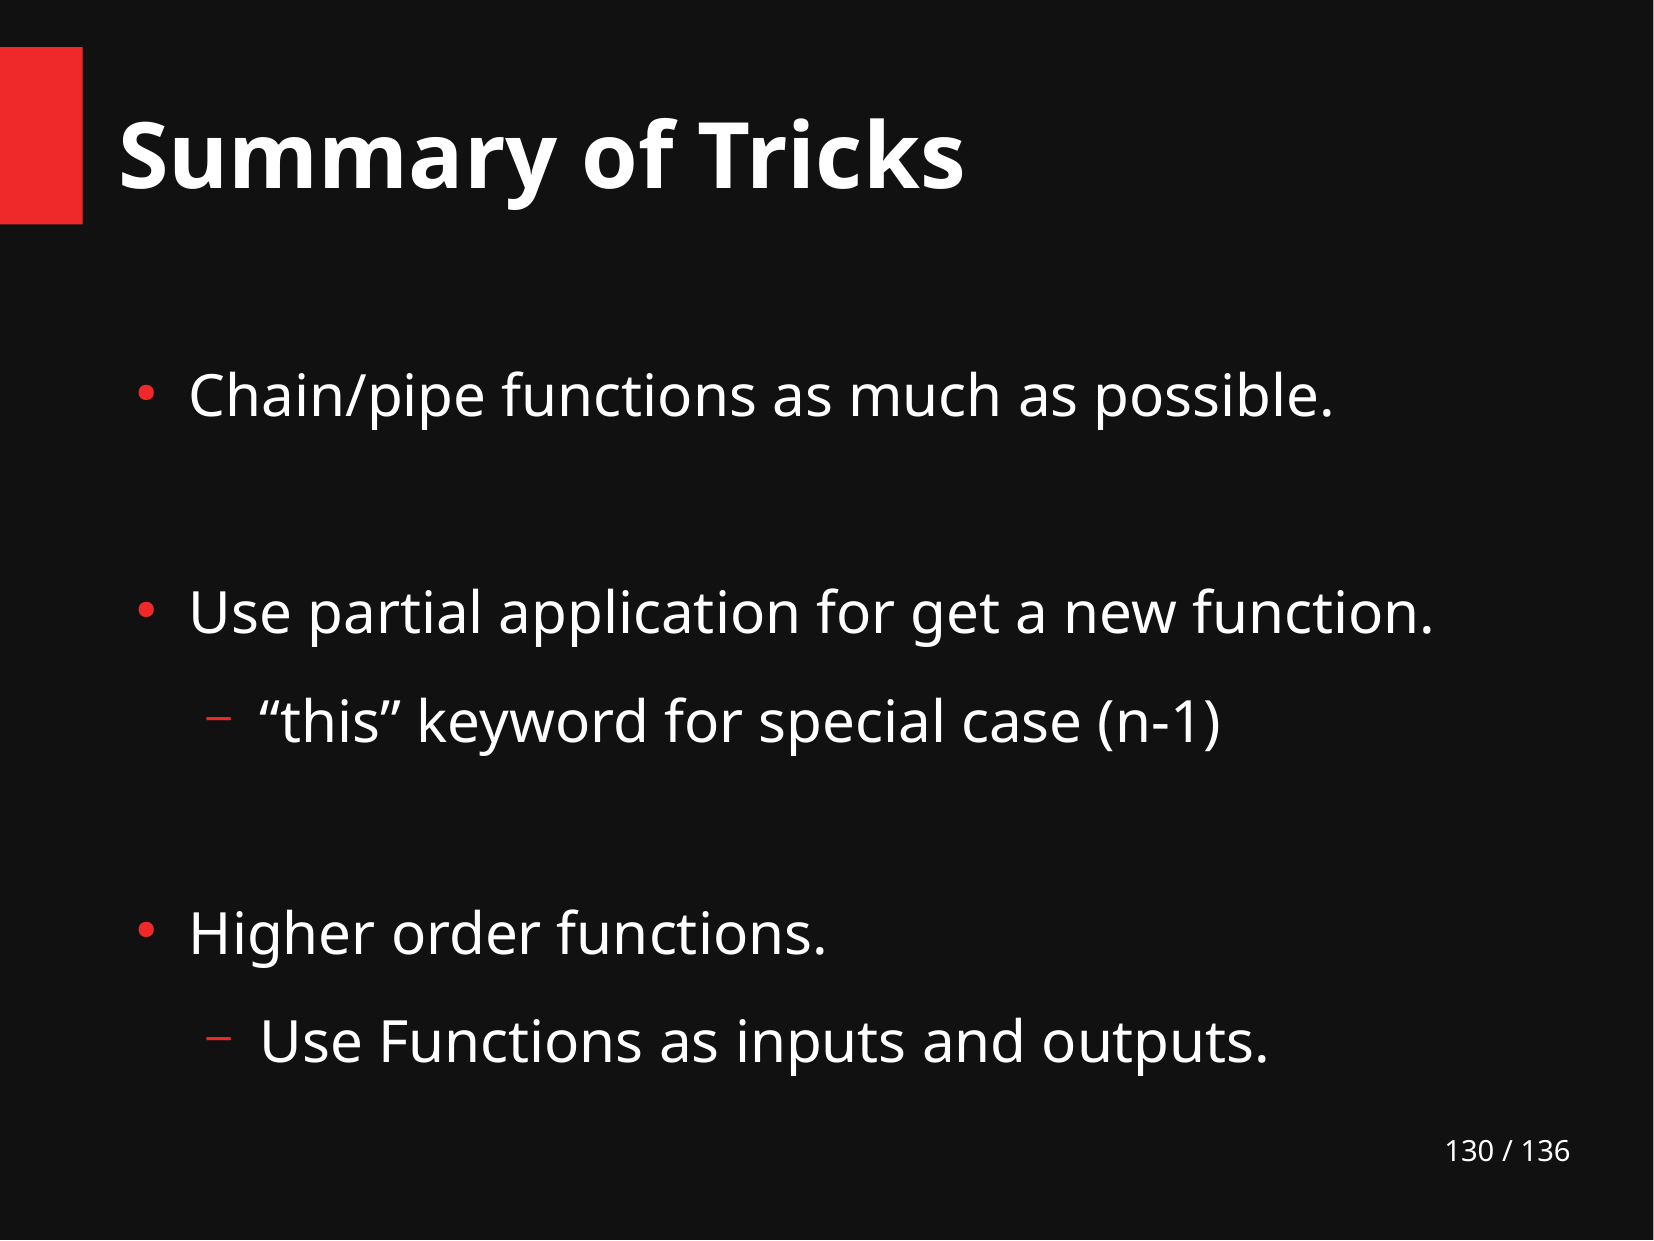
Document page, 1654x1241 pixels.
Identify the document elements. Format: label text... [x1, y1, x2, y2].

title Summary of Tricks [118, 49, 1571, 257]
list Chain/pipe functions as much as possible. Use partial application for get a new function. “this” keyword for special case (n-1) Higher order functions. Use Functions as inputs and outputs. [118, 354, 1536, 1074]
